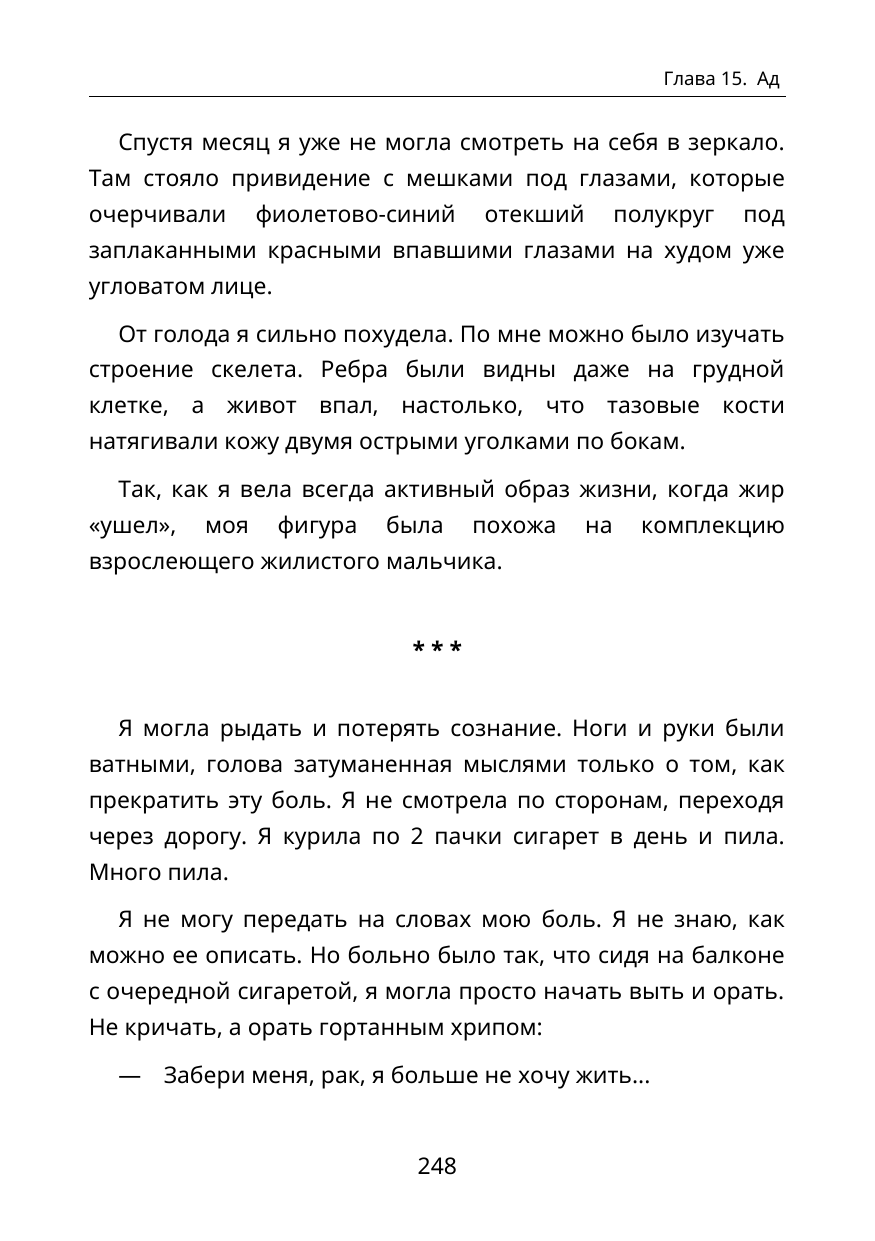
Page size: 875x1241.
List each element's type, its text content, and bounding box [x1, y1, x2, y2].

text Я не могу передать на словах мою боль. Я не знаю, как можно ее описать. Но больно было так, что сидя на балконе с очередной сигаретой, я могла просто начать выть и орать. Не кричать, а орать гортанным хрипом: [88, 903, 786, 1042]
list Забери меня, рак, я больше не хочу жить... [88, 1059, 786, 1090]
text От голода я сильно похудела. По мне можно было изучать строение скелета. Ребра были видны даже на грудной клетке, а живот впал, настолько, что тазовые кости натягивали кожу двумя острыми уголками по бокам. [88, 317, 786, 457]
text Так, как я вела всегда активный образ жизни, когда жир «ушел», моя фигура была похожа на комплекцию взрослеющего жилистого мальчика. [88, 473, 786, 576]
text Спустя месяц я уже не могла смотреть на себя в зеркало. Там стояло привидение с мешками под глазами, которые очерчивали фиолетово-синий отекший полукруг под заплаканными красными впавшими глазами на худом уже угловатом лице. [88, 126, 786, 301]
text Я могла рыдать и потерять сознание. Ноги и руки были ватными, голова затуманенная мыслями только о том, как прекратить эту боль. Я не смотрела по сторонам, переходя через дорогу. Я курила по 2 пачки сигарет в день и пила. Много пила. [88, 712, 786, 887]
subtitle * * * [88, 634, 786, 666]
